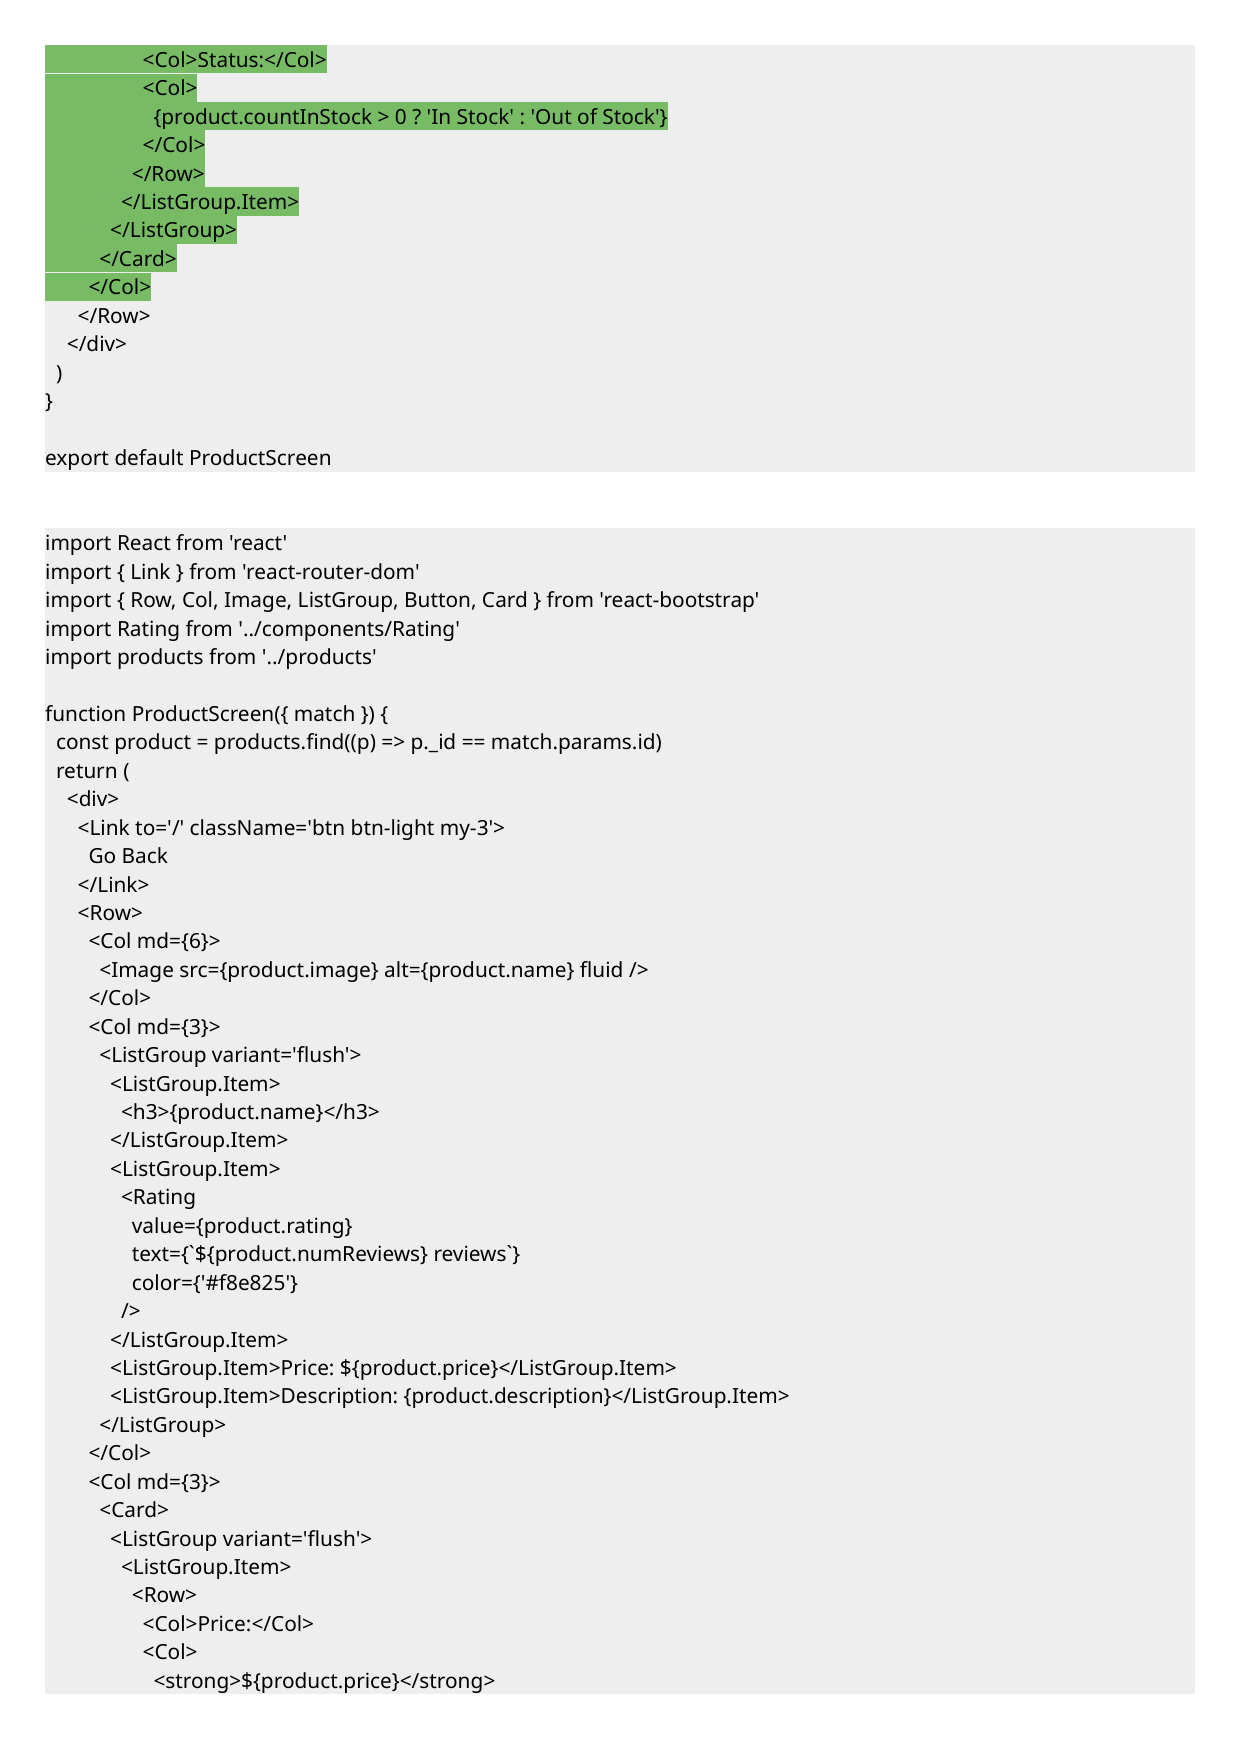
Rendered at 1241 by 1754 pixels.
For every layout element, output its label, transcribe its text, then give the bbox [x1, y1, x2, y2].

text <Image src={product.image} alt={product.name} fluid /> [45, 955, 1195, 983]
text <ListGroup.Item> [45, 1552, 1195, 1581]
text <ListGroup variant='flush'> [45, 1040, 1195, 1069]
text </Col> [45, 272, 1195, 301]
text import React from 'react' [45, 528, 1195, 557]
text Go Back [45, 841, 1195, 870]
text /> [45, 1296, 1195, 1325]
text import Rating from '../components/Rating' [45, 614, 1195, 642]
text <Row> [45, 1581, 1195, 1609]
text </ListGroup.Item> [45, 1325, 1195, 1353]
text } [45, 386, 1195, 415]
text import { Row, Col, Image, ListGroup, Button, Card } from 'react-bootstrap' [45, 585, 1195, 614]
text ) [45, 358, 1195, 386]
text {product.countInStock > 0 ? 'In Stock' : 'Out of Stock'} [45, 102, 1195, 130]
text <Card> [45, 1495, 1195, 1524]
text </Row> [45, 159, 1195, 187]
text <ListGroup.Item> [45, 1069, 1195, 1097]
text <ListGroup.Item>Price: ${product.price}</ListGroup.Item> [45, 1353, 1195, 1382]
text <h3>{product.name}</h3> [45, 1097, 1195, 1126]
text <Col md={6}> [45, 927, 1195, 955]
text <Col>Price:</Col> [45, 1609, 1195, 1637]
text text={`${product.numReviews} reviews`} [45, 1239, 1195, 1268]
text </ListGroup.Item> [45, 1126, 1195, 1154]
text value={product.rating} [45, 1211, 1195, 1239]
text </Col> [45, 130, 1195, 159]
text const product = products.find((p) => p._id == match.params.id) [45, 727, 1195, 756]
text </Col> [45, 983, 1195, 1012]
text <Link to='/' className='btn btn-light my-3'> [45, 813, 1195, 841]
text </Col> [45, 1438, 1195, 1467]
text <div> [45, 784, 1195, 813]
text </ListGroup> [45, 1410, 1195, 1438]
text <Col>Status:</Col> [45, 45, 1195, 73]
text return ( [45, 756, 1195, 784]
text <ListGroup variant='flush'> [45, 1524, 1195, 1552]
text import products from '../products' [45, 642, 1195, 671]
text <strong>${product.price}</strong> [45, 1666, 1195, 1694]
text color={'#f8e825'} [45, 1268, 1195, 1296]
text <ListGroup.Item>Description: {product.description}</ListGroup.Item> [45, 1382, 1195, 1410]
text </Row> [45, 301, 1195, 329]
text </ListGroup.Item> [45, 187, 1195, 216]
text </Link> [45, 870, 1195, 898]
text </ListGroup> [45, 216, 1195, 244]
text <Rating [45, 1182, 1195, 1211]
text <Row> [45, 898, 1195, 927]
text <Col> [45, 1637, 1195, 1666]
text <Col md={3}> [45, 1012, 1195, 1040]
text import { Link } from 'react-router-dom' [45, 557, 1195, 585]
text <Col md={3}> [45, 1467, 1195, 1495]
text </Card> [45, 244, 1195, 272]
text <Col> [45, 73, 1195, 102]
text function ProductScreen({ match }) { [45, 699, 1195, 727]
text <ListGroup.Item> [45, 1154, 1195, 1182]
text export default ProductScreen [45, 443, 1195, 472]
text </div> [45, 329, 1195, 358]
